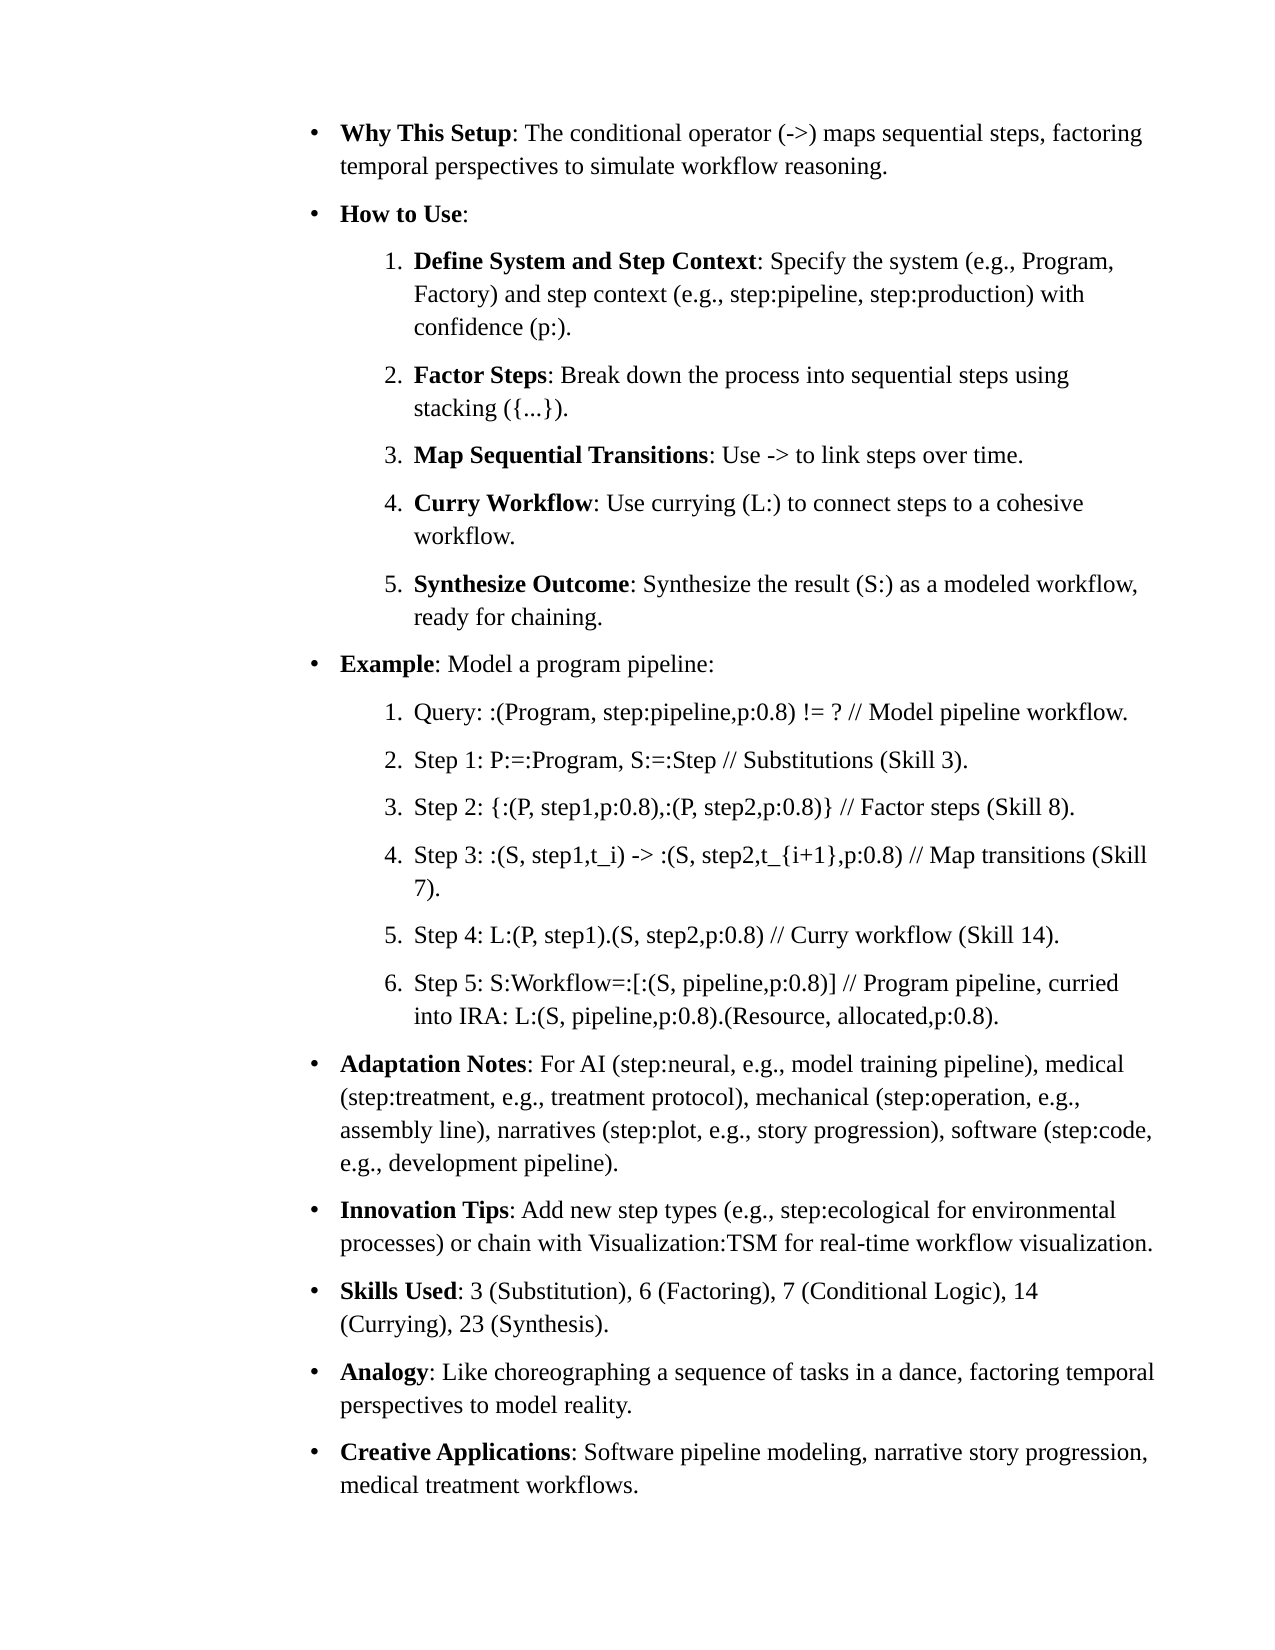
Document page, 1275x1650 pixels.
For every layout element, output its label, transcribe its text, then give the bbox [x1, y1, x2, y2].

list Query: :(Program, step:pipeline,p:0.8) != ? // Model pipeline workflow. [384, 697, 1157, 726]
list Define System and Step Context: Specify the system (e.g., Program, Factory) and step context (e.g., step:pipeline, step:production) with confidence (p:). [384, 246, 1157, 341]
list Why This Setup: The conditional operator (->) maps sequential steps, factoring temporal perspectives to simulate workflow reasoning. [310, 118, 1157, 180]
list How to Use: [310, 199, 1157, 227]
list Factor Steps: Break down the process into sequential steps using stacking ({...}). [384, 360, 1157, 422]
list Synthesize Outcome: Synthesize the result (S:) as a modeled workflow, ready for chaining. [384, 569, 1157, 631]
list Example: Model a program pipeline: [310, 649, 1157, 678]
list Step 1: P:=:Program, S:=:Step // Substitutions (Skill 3). [384, 745, 1157, 773]
list Innovation Tips: Add new step types (e.g., step:ecological for environmental processes) or chain with Visualization:TSM for real-time workflow visualization. [310, 1195, 1157, 1257]
list Step 2: {:(P, step1,p:0.8),:(P, step2,p:0.8)} // Factor steps (Skill 8). [384, 792, 1157, 821]
list Analogy: Like choreographing a sequence of tasks in a dance, factoring temporal perspectives to model reality. [310, 1357, 1157, 1418]
list Curry Workflow: Use currying (L:) to connect steps to a cohesive workflow. [384, 488, 1157, 550]
list Creative Applications: Software pipeline modeling, narrative story progression, medical treatment workflows. [310, 1437, 1157, 1499]
list Step 4: L:(P, step1).(S, step2,p:0.8) // Curry workflow (Skill 14). [384, 921, 1157, 949]
list Skills Used: 3 (Substitution), 6 (Factoring), 7 (Conditional Logic), 14 (Currying), 23 (Synthesis). [310, 1276, 1157, 1338]
list Step 3: :(S, step1,t_i) -> :(S, step2,t_{i+1},p:0.8) // Map transitions (Skill 7). [384, 840, 1157, 902]
list Step 5: S:Workflow=:[:(S, pipeline,p:0.8)] // Program pipeline, curried into IRA: L:(S, pipeline,p:0.8).(Resource, allocated,p:0.8). [384, 968, 1157, 1030]
list Adaptation Notes: For AI (step:neural, e.g., model training pipeline), medical (step:treatment, e.g., treatment protocol), mechanical (step:operation, e.g., assembly line), narratives (step:plot, e.g., story progression), software (step:code, e.g., development pipeline). [310, 1049, 1157, 1177]
list Map Sequential Transitions: Use -> to link steps over time. [384, 441, 1157, 469]
